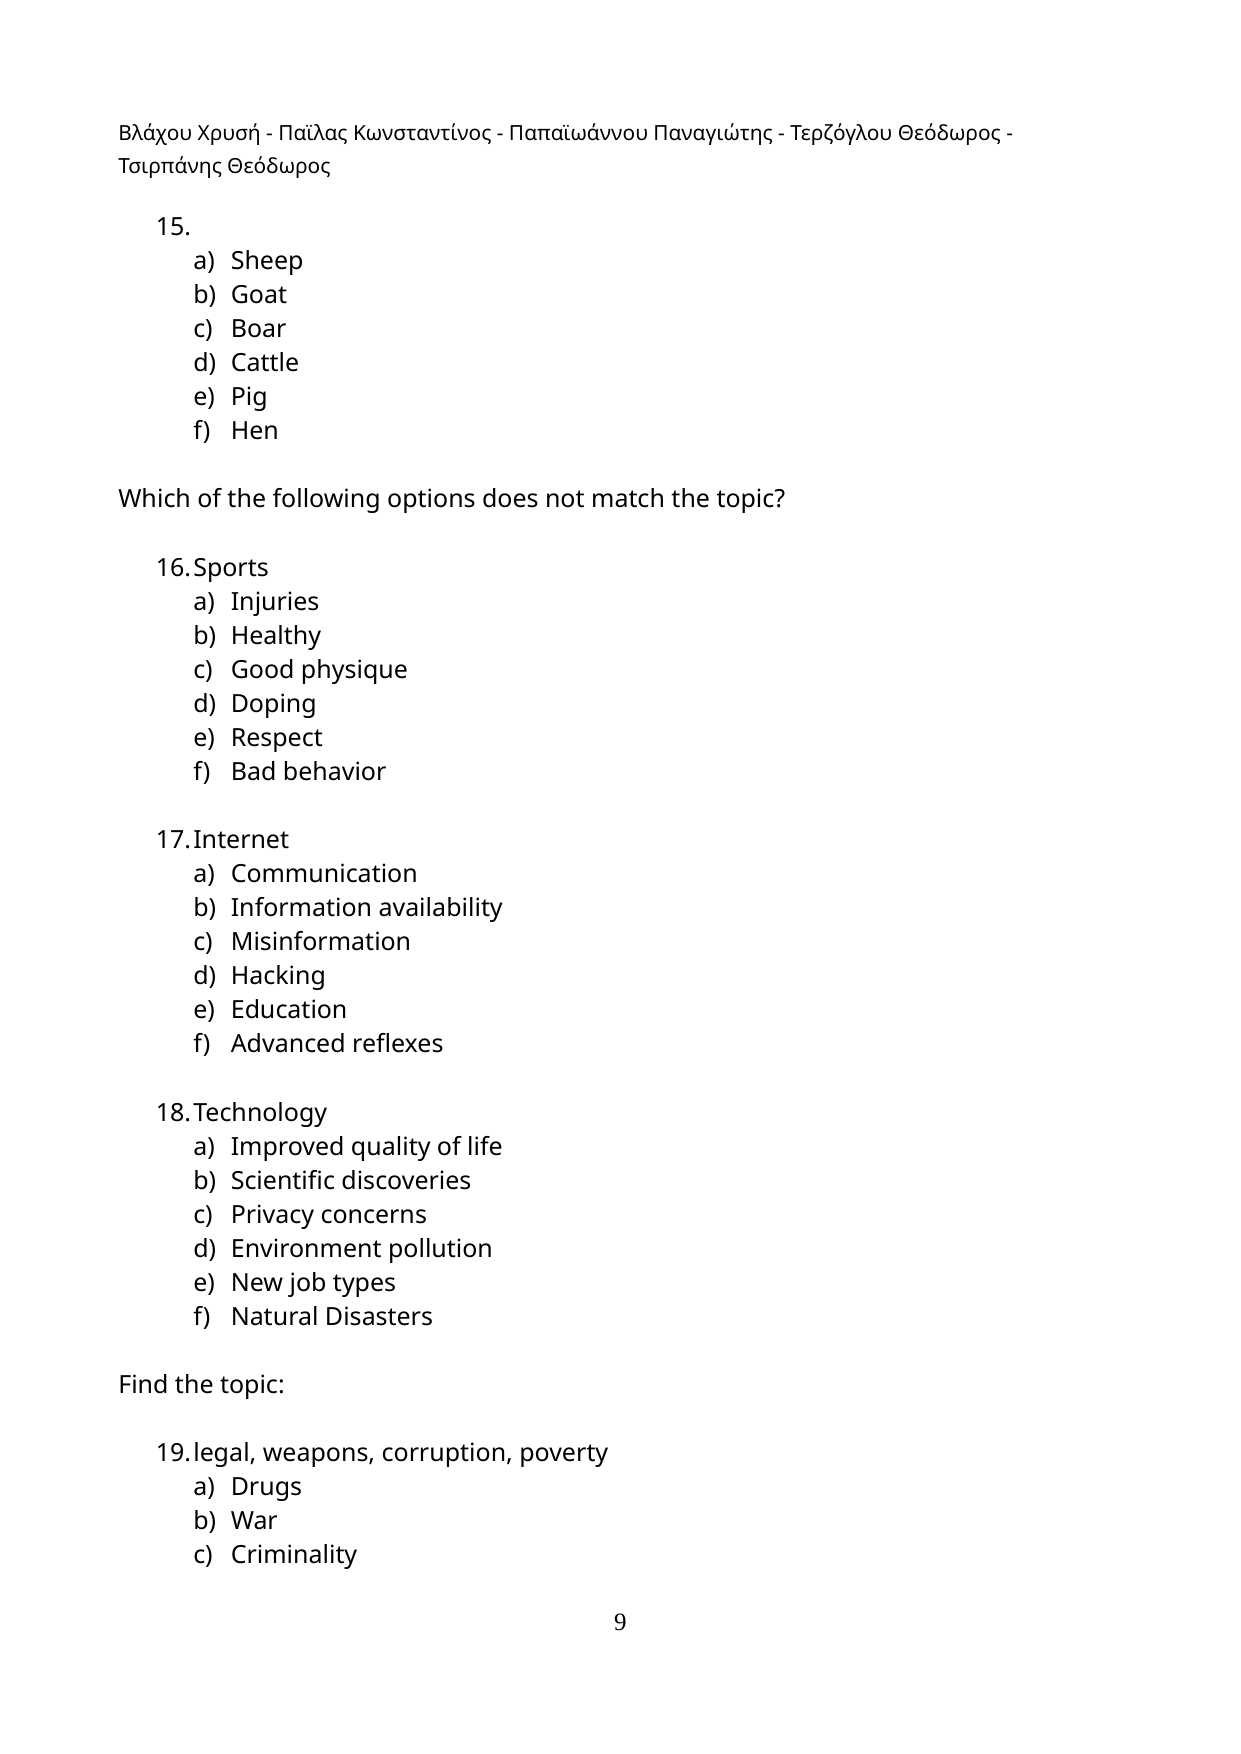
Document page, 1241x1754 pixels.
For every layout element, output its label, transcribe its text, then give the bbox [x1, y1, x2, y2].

list Good physique [193, 651, 1122, 686]
list Bad behavior [193, 754, 1122, 788]
list Drugs [193, 1469, 1122, 1503]
list Hacking [193, 958, 1122, 992]
list Scientific discoveries [193, 1162, 1122, 1196]
list Cattle [193, 345, 1122, 379]
list Environment pollution [193, 1231, 1122, 1264]
list Criminality [193, 1537, 1122, 1571]
list Healthy [193, 617, 1122, 651]
list New job types [193, 1264, 1122, 1299]
list Internet [156, 822, 1122, 856]
list Privacy concerns [193, 1196, 1122, 1231]
list Natural Disasters [193, 1299, 1122, 1333]
list Technology [156, 1094, 1122, 1128]
list Advanced reflexes [193, 1026, 1122, 1060]
list Pig [193, 379, 1122, 413]
list Information availability [193, 890, 1122, 924]
list Respect [193, 719, 1122, 754]
list Education [193, 992, 1122, 1026]
text Which of the following options does not match the topic? [118, 481, 1122, 515]
list Sports [156, 549, 1122, 583]
list Goat [193, 277, 1122, 311]
list Hen [193, 413, 1122, 447]
text Find the topic: [118, 1367, 1122, 1401]
list Communication [193, 856, 1122, 890]
list legal, weapons, corruption, poverty [156, 1435, 1122, 1469]
list Misinformation [193, 924, 1122, 958]
list Sheep [193, 243, 1122, 277]
list Doping [193, 686, 1122, 719]
list Injuries [193, 583, 1122, 617]
list War [193, 1503, 1122, 1537]
list Boar [193, 311, 1122, 345]
list Improved quality of life [193, 1128, 1122, 1162]
